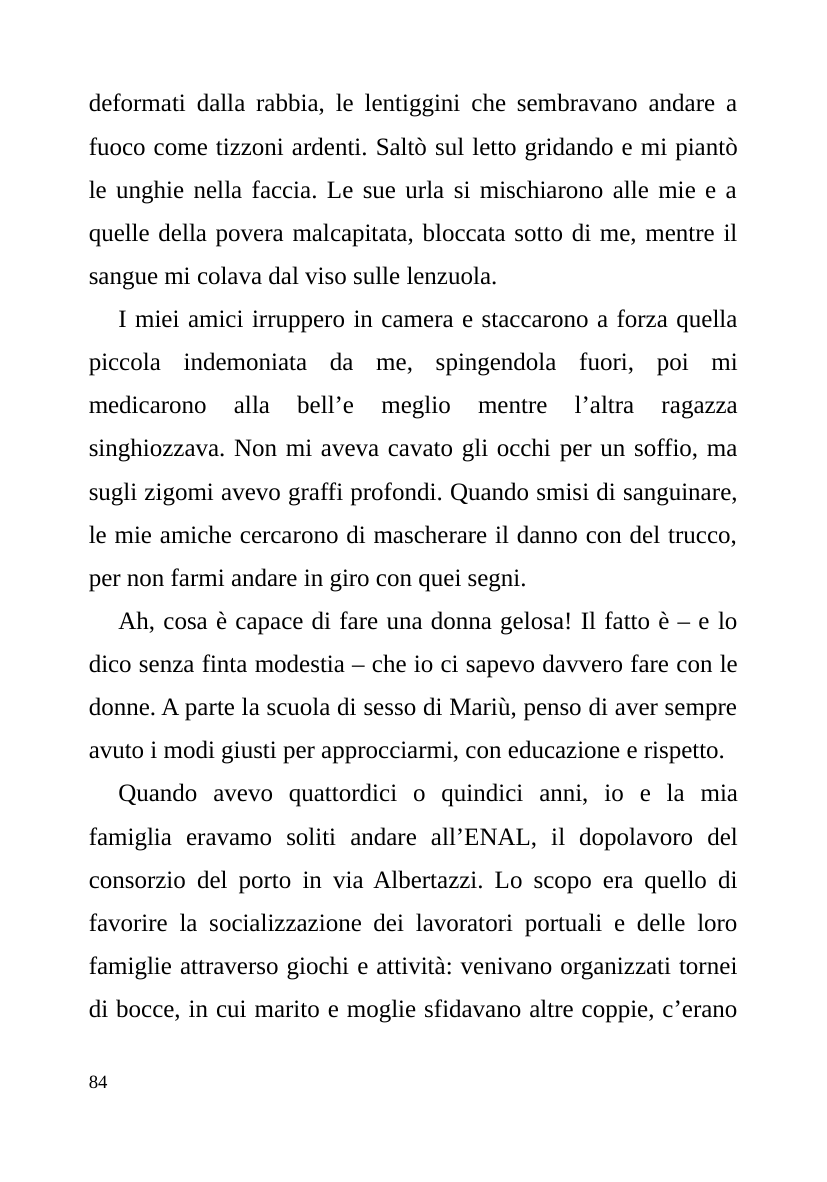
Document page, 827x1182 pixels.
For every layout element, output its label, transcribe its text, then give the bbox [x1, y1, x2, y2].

text Quando avevo quattordici o quindici anni, io e la mia famiglia eravamo soliti andare all’ENAL, il dopolavoro del consorzio del porto in via Albertazzi. Lo scopo era quello di favorire la socializzazione dei lavoratori portuali e delle loro famiglie attraverso giochi e attività: venivano organizzati tornei di bocce, in cui marito e moglie sfidavano altre coppie, c’erano [88, 778, 738, 1023]
text deformati dalla rabbia, le lentiggini che sembravano andare a fuoco come tizzoni ardenti. Saltò sul letto gridando e mi piantò le unghie nella faccia. Le sue urla si mischiarono alle mie e a quelle della povera malcapitata, bloccata sotto di me, mentre il sangue mi colava dal viso sulle lenzuola. [88, 88, 738, 290]
text I miei amici irruppero in camera e staccarono a forza quella piccola indemoniata da me, spingendola fuori, poi mi medicarono alla bell’e meglio mentre l’altra ragazza singhiozzava. Non mi aveva cavato gli occhi per un soffio, ma sugli zigomi avevo graffi profondi. Quando smisi di sanguinare, le mie amiche cercarono di mascherare il danno con del trucco, per non farmi andare in giro con quei segni. [88, 304, 738, 592]
text Ah, cosa è capace di fare una donna gelosa! Il fatto è – e lo dico senza finta modestia – che io ci sapevo davvero fare con le donne. A parte la scuola di sesso di Mariù, penso di aver sempre avuto i modi giusti per approcciarmi, con educazione e rispetto. [88, 606, 738, 764]
